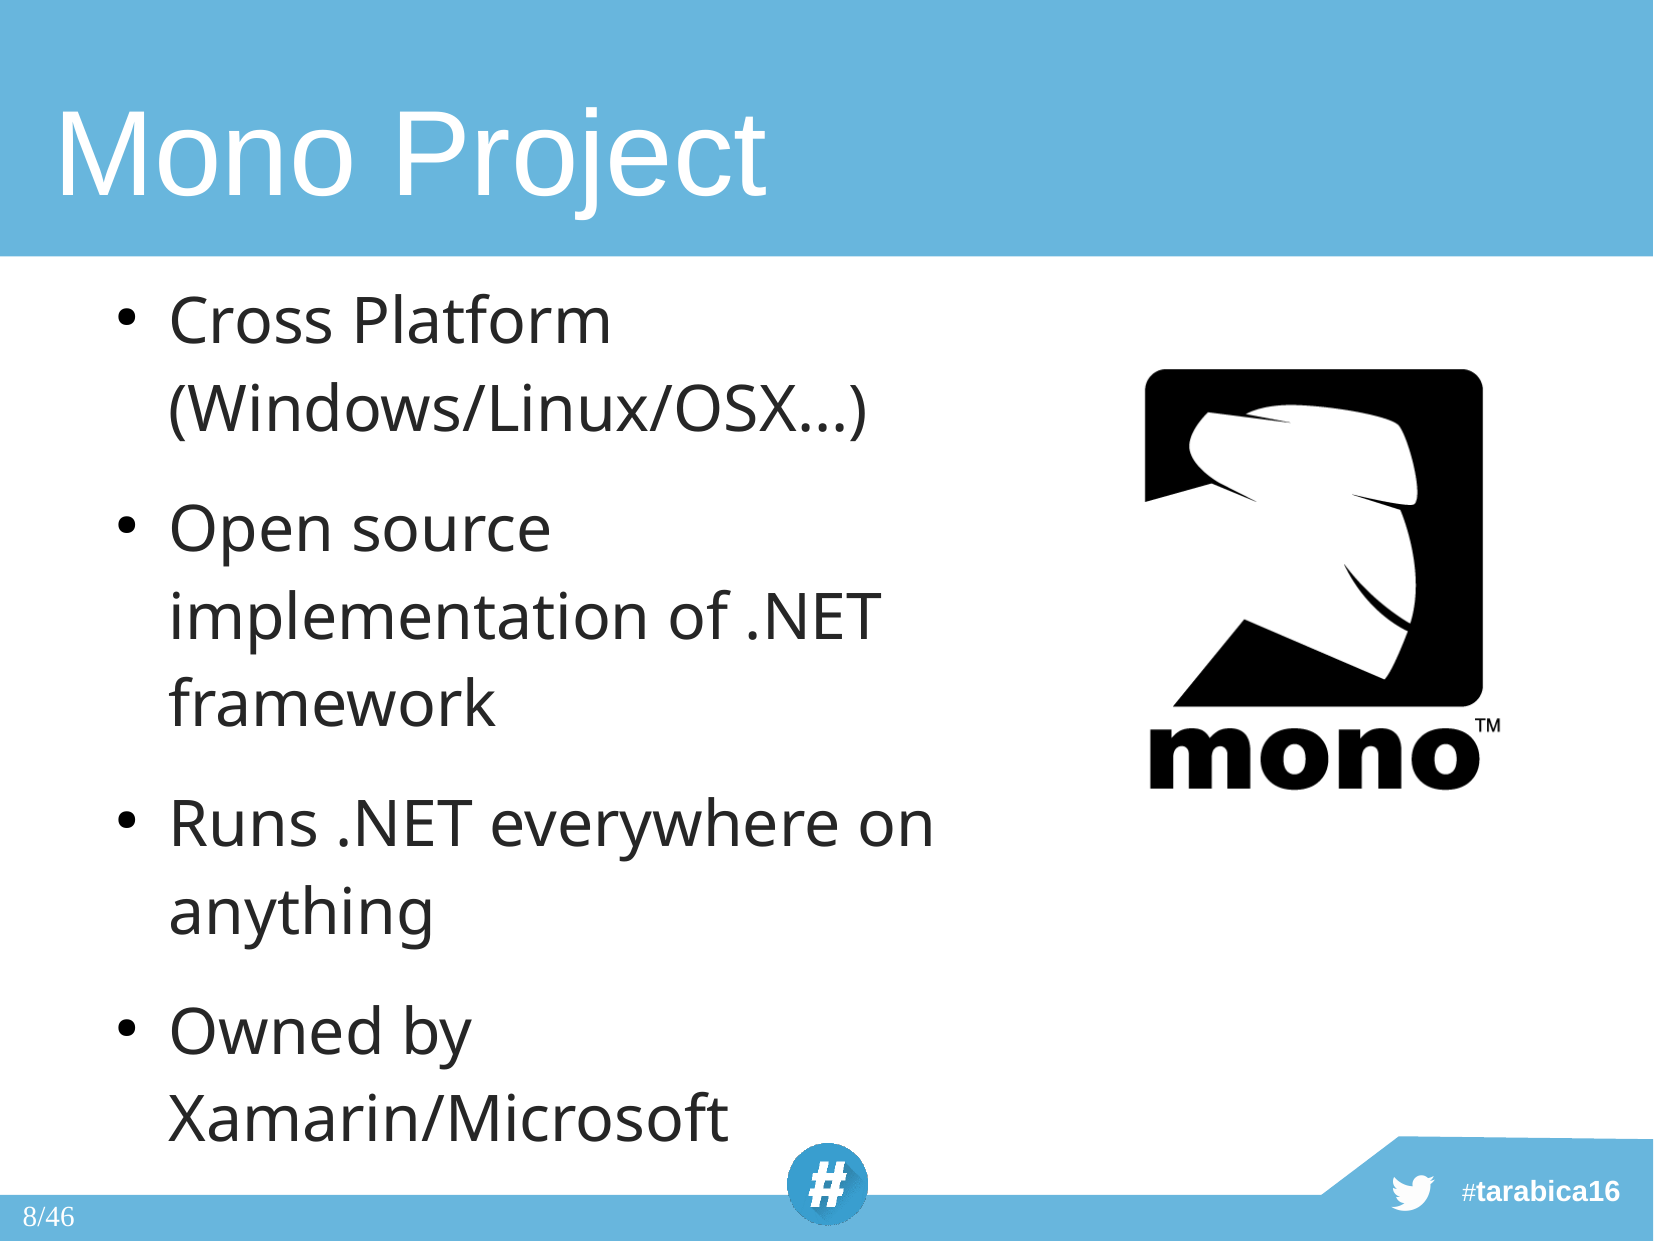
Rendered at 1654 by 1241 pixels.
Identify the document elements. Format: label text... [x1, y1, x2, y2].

picture [1020, 329, 1624, 856]
title Mono Project [53, 49, 1600, 257]
picture [1378, 1158, 1448, 1228]
picture [781, 1171, 873, 1230]
list Cross Platform (Windows/Linux/OSX...) Open source implementation of .NET framework Runs .NET everywhere on anything Owned by Xamarin/Microsoft [97, 275, 1036, 1171]
